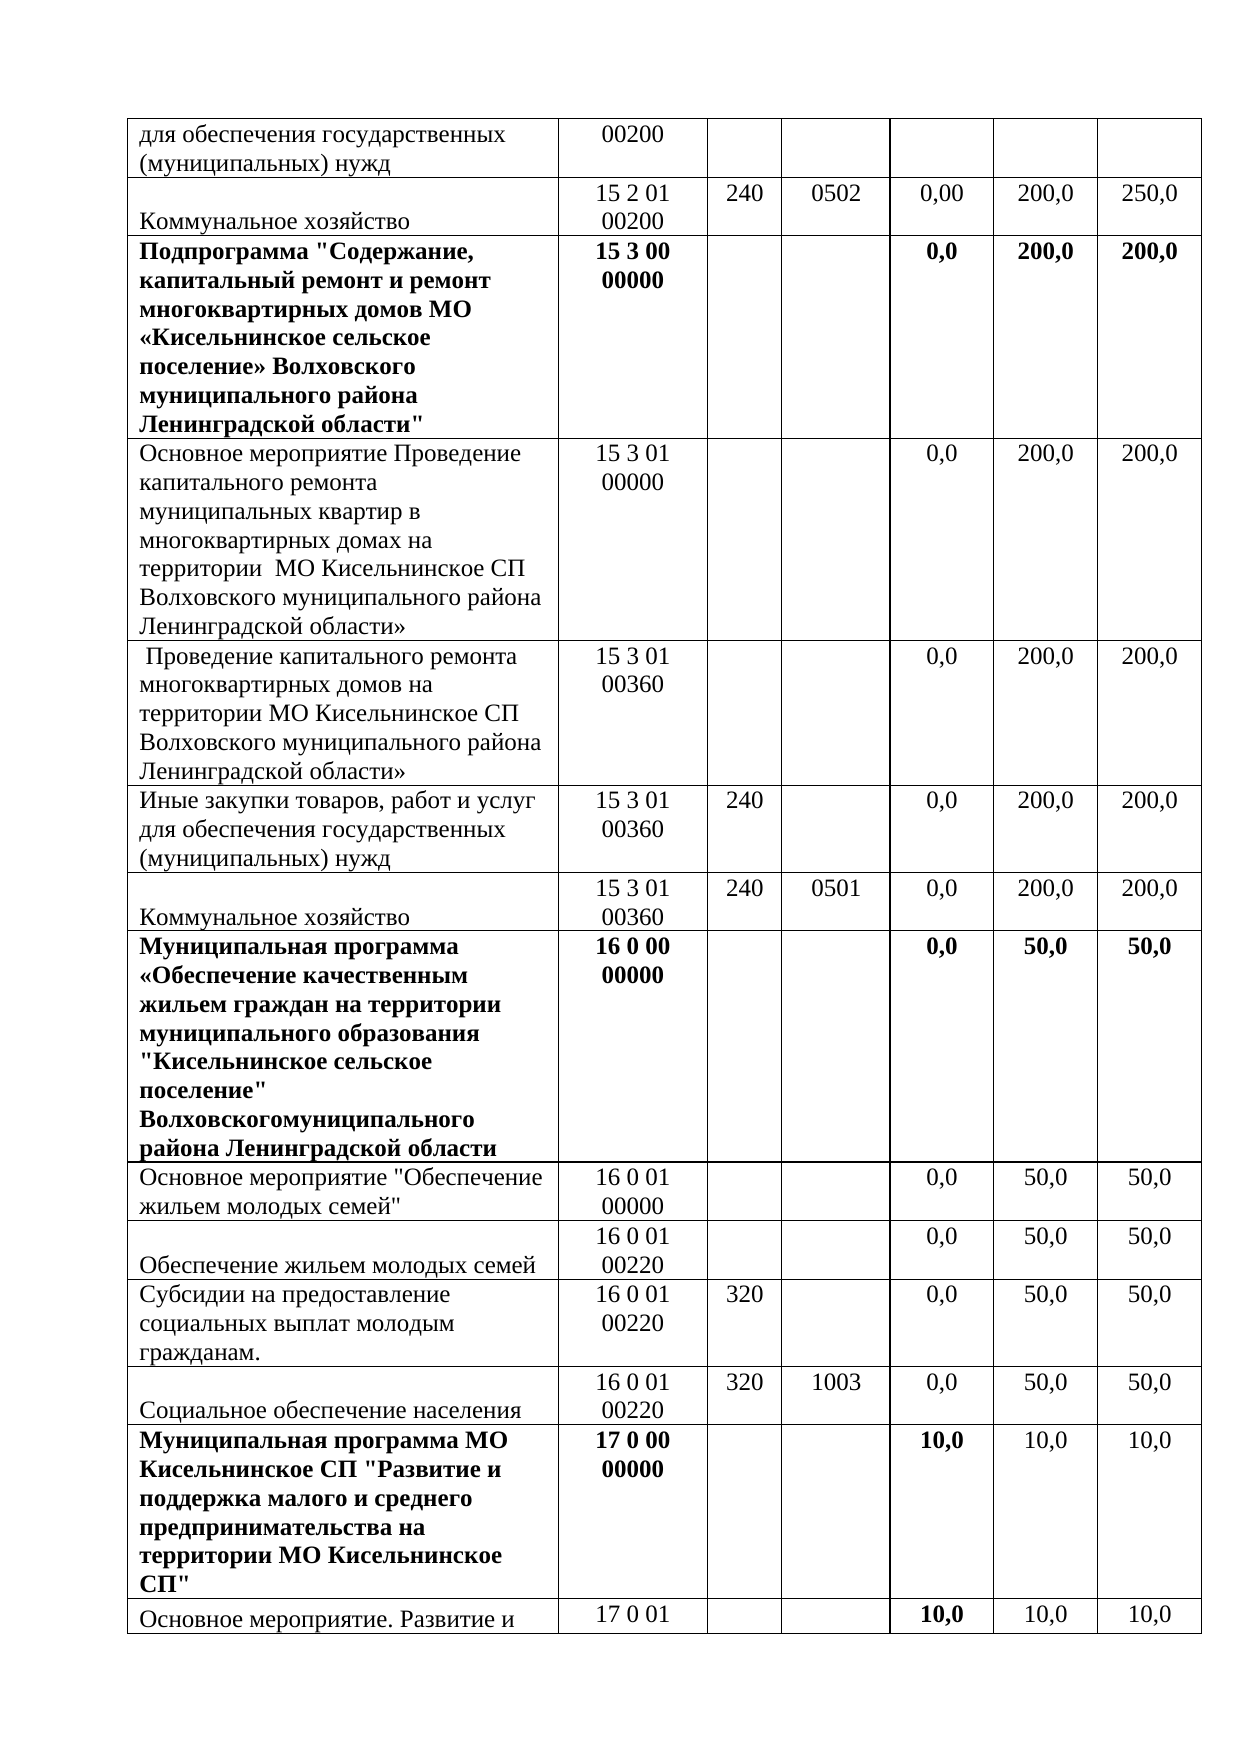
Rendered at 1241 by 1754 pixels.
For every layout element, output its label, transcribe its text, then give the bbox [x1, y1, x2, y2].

table_cell 10,0 [994, 1425, 1097, 1598]
table_cell 200,0 [994, 439, 1097, 640]
table_cell 200,0 [1098, 873, 1201, 930]
table_cell [782, 439, 889, 640]
table_cell 0,0 [891, 1367, 993, 1424]
table_cell 10,0 [1098, 1425, 1201, 1598]
table_cell 16 0 01 00220 [559, 1221, 707, 1278]
table_cell Коммунальное хозяйство [128, 178, 558, 235]
table_cell 15 3 01 00360 [559, 786, 707, 872]
table_cell [782, 786, 889, 872]
table_cell 0,0 [891, 786, 993, 872]
table_cell 0,0 [891, 236, 993, 437]
table_cell 0502 [782, 178, 889, 235]
table_cell 0,0 [891, 439, 993, 640]
table_cell 200,0 [994, 873, 1097, 930]
table_cell 50,0 [994, 1280, 1097, 1366]
table_cell 50,0 [994, 1367, 1097, 1424]
table_cell 17 0 00 00000 [559, 1425, 707, 1598]
table_cell 200,0 [1098, 236, 1201, 437]
table_cell [994, 119, 1097, 177]
table_cell 0,0 [891, 931, 993, 1161]
table_cell 15 3 00 00000 [559, 236, 707, 437]
table_cell 50,0 [1098, 931, 1201, 1161]
table_cell 50,0 [1098, 1221, 1201, 1278]
table_cell 200,0 [1098, 641, 1201, 784]
table_cell [782, 641, 889, 784]
table_cell 240 [708, 786, 781, 872]
table_cell Основное мероприятие Проведение капитального ремонта муниципальных квартир в многоквартирных домах на территории МО Кисельнинское СП Волховского муниципального района Ленинградской области» [128, 439, 558, 640]
table_cell Субсидии на предоставление социальных выплат молодым гражданам. [128, 1280, 558, 1366]
table_cell 0,0 [891, 641, 993, 784]
table_cell [708, 236, 781, 437]
table_cell 50,0 [994, 931, 1097, 1161]
table_cell 320 [708, 1367, 781, 1424]
table_cell 15 3 01 00360 [559, 873, 707, 930]
table_cell [782, 931, 889, 1161]
table_cell Подпрограмма "Содержание, капитальный ремонт и ремонт многоквартирных домов МО «Кисельнинское сельское поселение» Волховского муниципального района Ленинградской области" [128, 236, 558, 437]
table_cell [708, 1599, 781, 1633]
table_cell [782, 1280, 889, 1366]
table_cell 50,0 [1098, 1163, 1201, 1220]
table_cell Муниципальная программа МО Кисельнинское СП "Развитие и поддержка малого и среднего предпринимательства на территории МО Кисельнинское СП" [128, 1425, 558, 1598]
table_cell 240 [708, 873, 781, 930]
table_cell 200,0 [994, 786, 1097, 872]
table_cell 16 0 01 00000 [559, 1163, 707, 1220]
table_cell [782, 119, 889, 177]
table_cell 200,0 [994, 236, 1097, 437]
table_cell 16 0 01 00220 [559, 1367, 707, 1424]
table_cell 0,00 [891, 178, 993, 235]
table_cell [1098, 119, 1201, 177]
table_cell 17 0 01 [559, 1599, 707, 1633]
table_cell Иные закупки товаров, работ и услуг для обеспечения государственных (муниципальных) нужд [128, 786, 558, 872]
table_cell Основное мероприятие. Развитие и [128, 1599, 558, 1633]
table_cell 200,0 [994, 641, 1097, 784]
table_cell [708, 119, 781, 177]
table_cell 10,0 [891, 1425, 993, 1598]
table_cell 240 [708, 178, 781, 235]
table_cell 10,0 [994, 1599, 1097, 1633]
table_cell 0,0 [891, 1280, 993, 1366]
table_cell [708, 1163, 781, 1220]
table_cell [708, 439, 781, 640]
table_cell 00200 [559, 119, 707, 177]
table_cell 200,0 [1098, 786, 1201, 872]
table_cell [782, 1599, 889, 1633]
table_cell 50,0 [1098, 1280, 1201, 1366]
table_cell 0,0 [891, 1163, 993, 1220]
table_cell [782, 1163, 889, 1220]
table_cell [782, 236, 889, 437]
table_cell 200,0 [994, 178, 1097, 235]
table_cell 16 0 00 00000 [559, 931, 707, 1161]
table_cell 15 3 01 00360 [559, 641, 707, 784]
table_cell Социальное обеспечение населения [128, 1367, 558, 1424]
table_cell [708, 931, 781, 1161]
table_cell 50,0 [1098, 1367, 1201, 1424]
table_cell для обеспечения государственных (муниципальных) нужд [128, 119, 558, 177]
table_cell [708, 1425, 781, 1598]
table_cell 320 [708, 1280, 781, 1366]
table_cell [891, 119, 993, 177]
table_cell 0,0 [891, 873, 993, 930]
table_cell 10,0 [891, 1599, 993, 1633]
table_cell 1003 [782, 1367, 889, 1424]
table_cell 16 0 01 00220 [559, 1280, 707, 1366]
table_cell [782, 1221, 889, 1278]
table_cell 10,0 [1098, 1599, 1201, 1633]
table_cell 250,0 [1098, 178, 1201, 235]
table_cell Основное мероприятие "Обеспечение жильем молодых семей" [128, 1163, 558, 1220]
table_cell 0501 [782, 873, 889, 930]
table_cell Обеспечение жильем молодых семей [128, 1221, 558, 1278]
table_cell Проведение капитального ремонта многоквартирных домов на территории МО Кисельнинское СП Волховского муниципального района Ленинградской области» [128, 641, 558, 784]
table_cell 15 2 01 00200 [559, 178, 707, 235]
table_cell Муниципальная программа «Обеспечение качественным жильем граждан на территории муниципального образования "Кисельнинское сельское поселение" Волховскогомуниципального района Ленинградской области [128, 931, 558, 1161]
table_cell 200,0 [1098, 439, 1201, 640]
table_cell 15 3 01 00000 [559, 439, 707, 640]
table_cell [708, 1221, 781, 1278]
table_cell 50,0 [994, 1163, 1097, 1220]
table_cell 0,0 [891, 1221, 993, 1278]
table_cell 50,0 [994, 1221, 1097, 1278]
table_cell Коммунальное хозяйство [128, 873, 558, 930]
table_cell [708, 641, 781, 784]
table_cell [782, 1425, 889, 1598]
